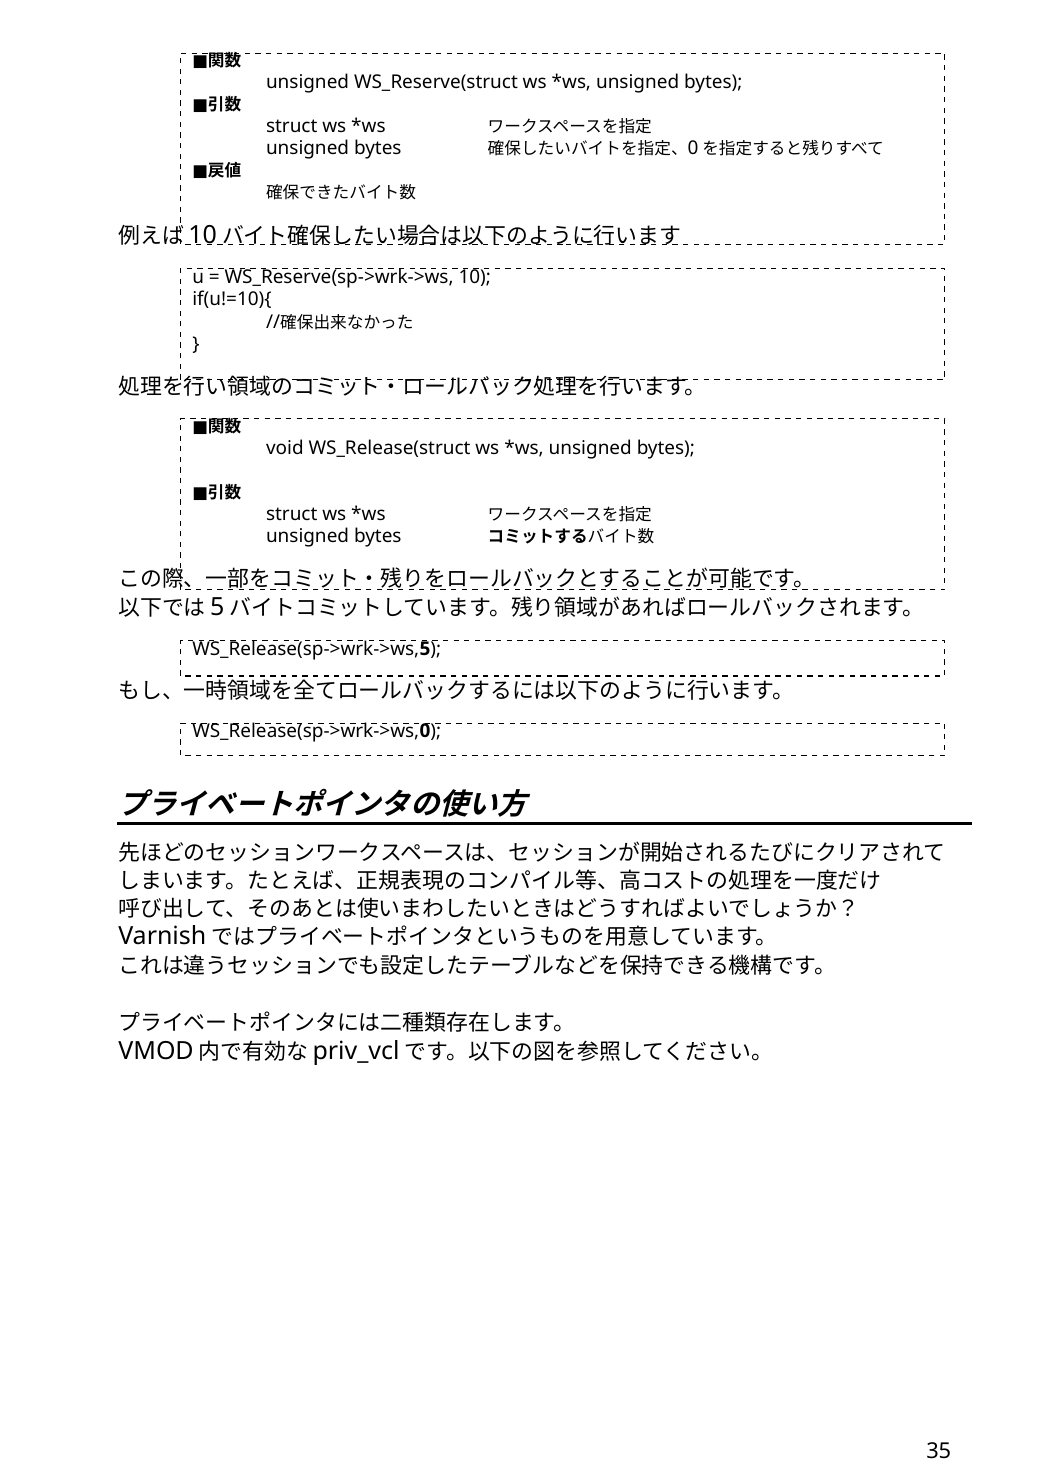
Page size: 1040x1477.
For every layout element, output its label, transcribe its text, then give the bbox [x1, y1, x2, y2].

text WS_Release(sp->wrk->ws,5); [192, 635, 951, 661]
text 先ほどのセッションワークスペースは、セッションが開始されるたびにクリアされてしまいます。たとえば、正規表現のコンパイル等、高コストの処理を一度だけ 呼び出して、そのあとは使いまわしたいときはどうすればよいでしょうか？ Varnishではプライベートポインタというものを用意しています。 これは違うセッションでも設定したテーブルなどを保持できる機構です。 プライベートポインタには二種類存在します。 VMOD内で有効なpriv_vclです。以下の図を参照してください。 [118, 835, 951, 1066]
text 処理を行い領域のコミット・ロールバック処理を行います。 [118, 369, 951, 400]
text WS_Release(sp->wrk->ws,0); [192, 717, 951, 743]
text u = WS_Reserve(sp->wrk->ws, 10); if(u!=10){ //確保出来なかった } [192, 263, 951, 356]
text 例えば10バイト確保したい場合は以下のように行います [118, 216, 951, 250]
subtitle プライベートポインタの使い方 [118, 781, 951, 822]
text この際、一部をコミット・残りをロールバックとすることが可能です。 以下では5バイトコミットしています。残り領域があればロールバックされます。 [118, 561, 951, 622]
text ■関数 void WS_Release(struct ws *ws, unsigned bytes); ■引数 struct ws *ws ワークスペースを指定 unsigned bytes コミットするバイト数 [192, 413, 951, 548]
text もし、一時領域を全てロールバックするには以下のように行います。 [118, 673, 951, 705]
text ■関数 unsigned WS_Reserve(struct ws *ws, unsigned bytes); ■引数 struct ws *ws ワークスペースを指定 unsigned bytes 確保したいバイトを指定、0を指定すると残りすべて ■戻値 確保できたバイト数 [192, 47, 951, 204]
